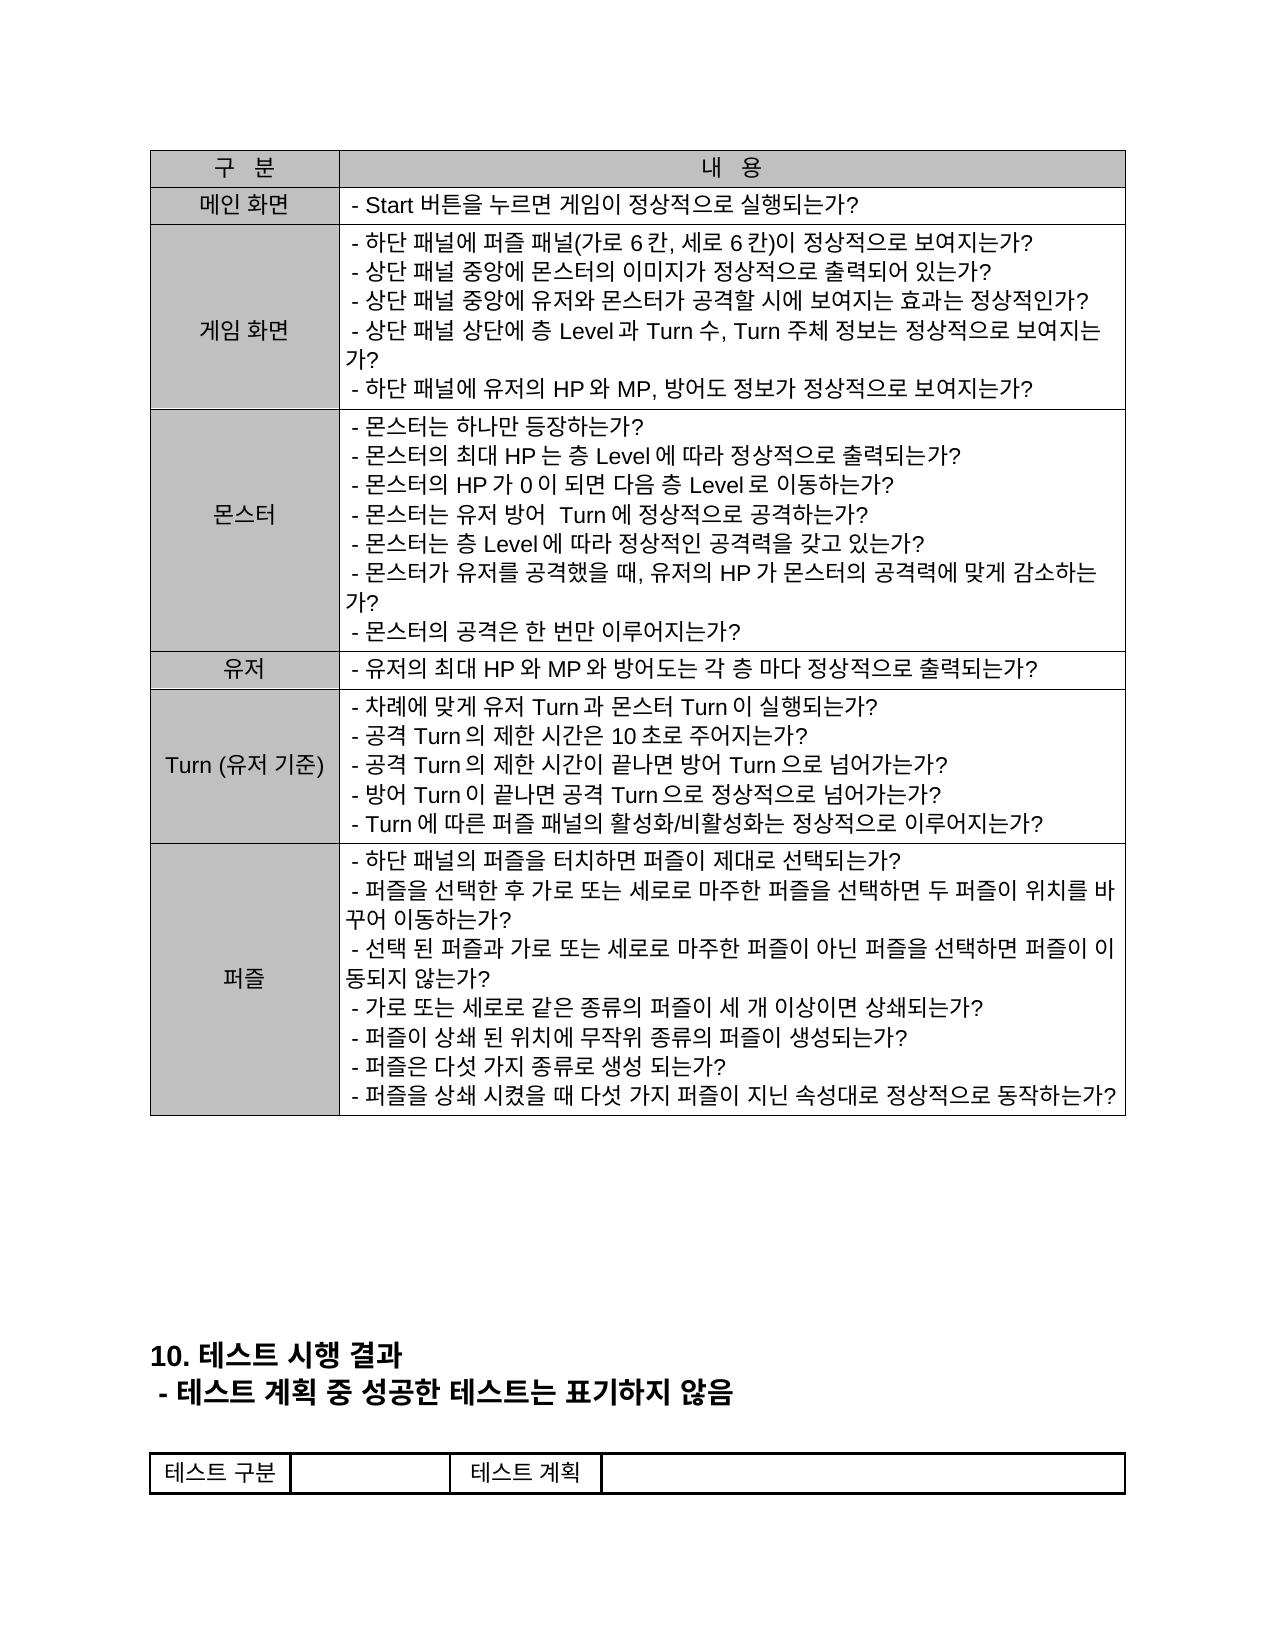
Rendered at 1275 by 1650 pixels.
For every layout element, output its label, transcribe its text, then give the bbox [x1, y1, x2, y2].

text 10. 테스트 시행 결과 [150, 1340, 1125, 1372]
table_cell 몬스터 [151, 410, 339, 651]
table_cell - 차례에 맞게 유저 Turn과 몬스터 Turn이 실행되는가? - 공격 Turn의 제한 시간은 10초로 주어지는가? - 공격 Turn의 제한 시간이 끝나면 방어 Turn으로 넘어가는가? - 방어 Turn이 끝나면 공격 Turn으로 정상적으로 넘어가는가? - Turn에 따른 퍼즐 패널의 활성화/비활성화는 정상적으로 이루어지는가? [340, 690, 1125, 843]
text - 테스트 계획 중 성공한 테스트는 표기하지 않음 [150, 1377, 1125, 1410]
table_cell 퍼즐 [151, 844, 339, 1115]
table_cell Turn (유저 기준) [151, 690, 339, 843]
table_cell - 하단 패널에 퍼즐 패널(가로 6칸, 세로 6칸)이 정상적으로 보여지는가? - 상단 패널 중앙에 몬스터의 이미지가 정상적으로 출력되어 있는가? - 상단 패널 중앙에 유저와 몬스터가 공격할 시에 보여지는 효과는 정상적인가? - 상단 패널 상단에 층 Level과 Turn 수, Turn 주체 정보는 정상적으로 보여지는가? - 하단 패널에 유저의 HP와 MP, 방어도 정보가 정상적으로 보여지는가? [340, 225, 1125, 408]
table_cell - Start 버튼을 누르면 게임이 정상적으로 실행되는가? [340, 188, 1125, 224]
table_header 테스트 구분 [151, 1455, 289, 1492]
table_header [292, 1455, 449, 1492]
table_cell - 몬스터는 하나만 등장하는가? - 몬스터의 최대 HP는 층 Level에 따라 정상적으로 출력되는가? - 몬스터의 HP가 0이 되면 다음 층 Level로 이동하는가? - 몬스터는 유저 방어 Turn에 정상적으로 공격하는가? - 몬스터는 층 Level에 따라 정상적인 공격력을 갖고 있는가? - 몬스터가 유저를 공격했을 때, 유저의 HP가 몬스터의 공격력에 맞게 감소하는가? - 몬스터의 공격은 한 번만 이루어지는가? [340, 410, 1125, 651]
table_cell 게임 화면 [151, 225, 339, 408]
table_header [603, 1455, 1124, 1492]
table_header 구 분 [151, 151, 339, 187]
table_cell 메인 화면 [151, 188, 339, 224]
table_header 내 용 [340, 151, 1125, 187]
table_cell - 하단 패널의 퍼즐을 터치하면 퍼즐이 제대로 선택되는가? - 퍼즐을 선택한 후 가로 또는 세로로 마주한 퍼즐을 선택하면 두 퍼즐이 위치를 바꾸어 이동하는가? - 선택 된 퍼즐과 가로 또는 세로로 마주한 퍼즐이 아닌 퍼즐을 선택하면 퍼즐이 이동되지 않는가? - 가로 또는 세로로 같은 종류의 퍼즐이 세 개 이상이면 상쇄되는가? - 퍼즐이 상쇄 된 위치에 무작위 종류의 퍼즐이 생성되는가? - 퍼즐은 다섯 가지 종류로 생성 되는가? - 퍼즐을 상쇄 시켰을 때 다섯 가지 퍼즐이 지닌 속성대로 정상적으로 동작하는가? [340, 844, 1125, 1115]
table_cell 유저 [151, 652, 339, 688]
table_cell - 유저의 최대 HP와 MP와 방어도는 각 층 마다 정상적으로 출력되는가? [340, 652, 1125, 688]
table_header 테스트 계획 [451, 1455, 600, 1492]
